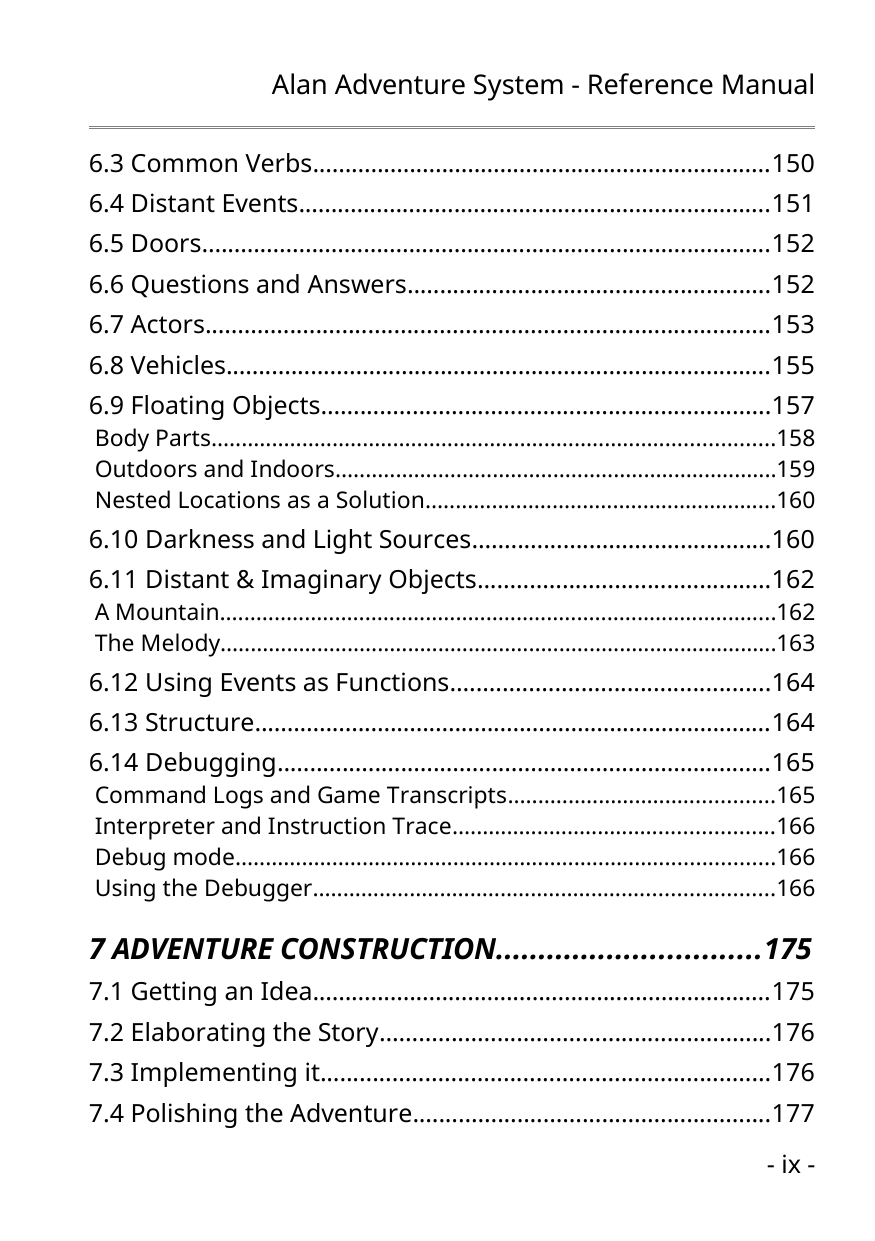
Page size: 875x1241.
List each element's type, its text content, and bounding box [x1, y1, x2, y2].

text Command Logs and Game Transcripts 165 [88, 779, 815, 810]
text 6.13 Structure 164 [88, 705, 815, 739]
text 6.7 Actors 153 [88, 307, 815, 341]
text 6.14 Debugging 165 [88, 745, 815, 779]
text 7.2 Elaborating the Story 176 [88, 1015, 815, 1049]
text 6.5 Doors 152 [88, 226, 815, 260]
text 6.8 Vehicles 155 [88, 348, 815, 382]
text Nested Locations as a Solution 160 [88, 484, 815, 515]
text Debug mode 166 [88, 841, 815, 872]
text Outdoors and Indoors 159 [88, 453, 815, 484]
text 6.9 Floating Objects 157 [88, 388, 815, 422]
text Interpreter and Instruction Trace 166 [88, 810, 815, 841]
text 6.4 Distant Events 151 [88, 186, 815, 220]
text Body Parts 158 [88, 422, 815, 453]
text 6.3 Common Verbs 150 [88, 146, 815, 179]
text The Melody 163 [88, 627, 815, 658]
text 6.6 Questions and Answers 152 [88, 267, 815, 301]
text 6.10 Darkness and Light Sources 160 [88, 522, 815, 556]
text 7.1 Getting an Idea 175 [88, 974, 815, 1008]
text A Mountain 162 [88, 596, 815, 627]
text Using the Debugger 166 [88, 872, 815, 903]
text 6.12 Using Events as Functions 164 [88, 664, 815, 698]
text 7.3 Implementing it 176 [88, 1055, 815, 1089]
text 7 Adventure Construction 175 [88, 928, 815, 968]
text 6.11 Distant & Imaginary Objects 162 [88, 562, 815, 596]
text 7.4 Polishing the Adventure 177 [88, 1096, 815, 1129]
